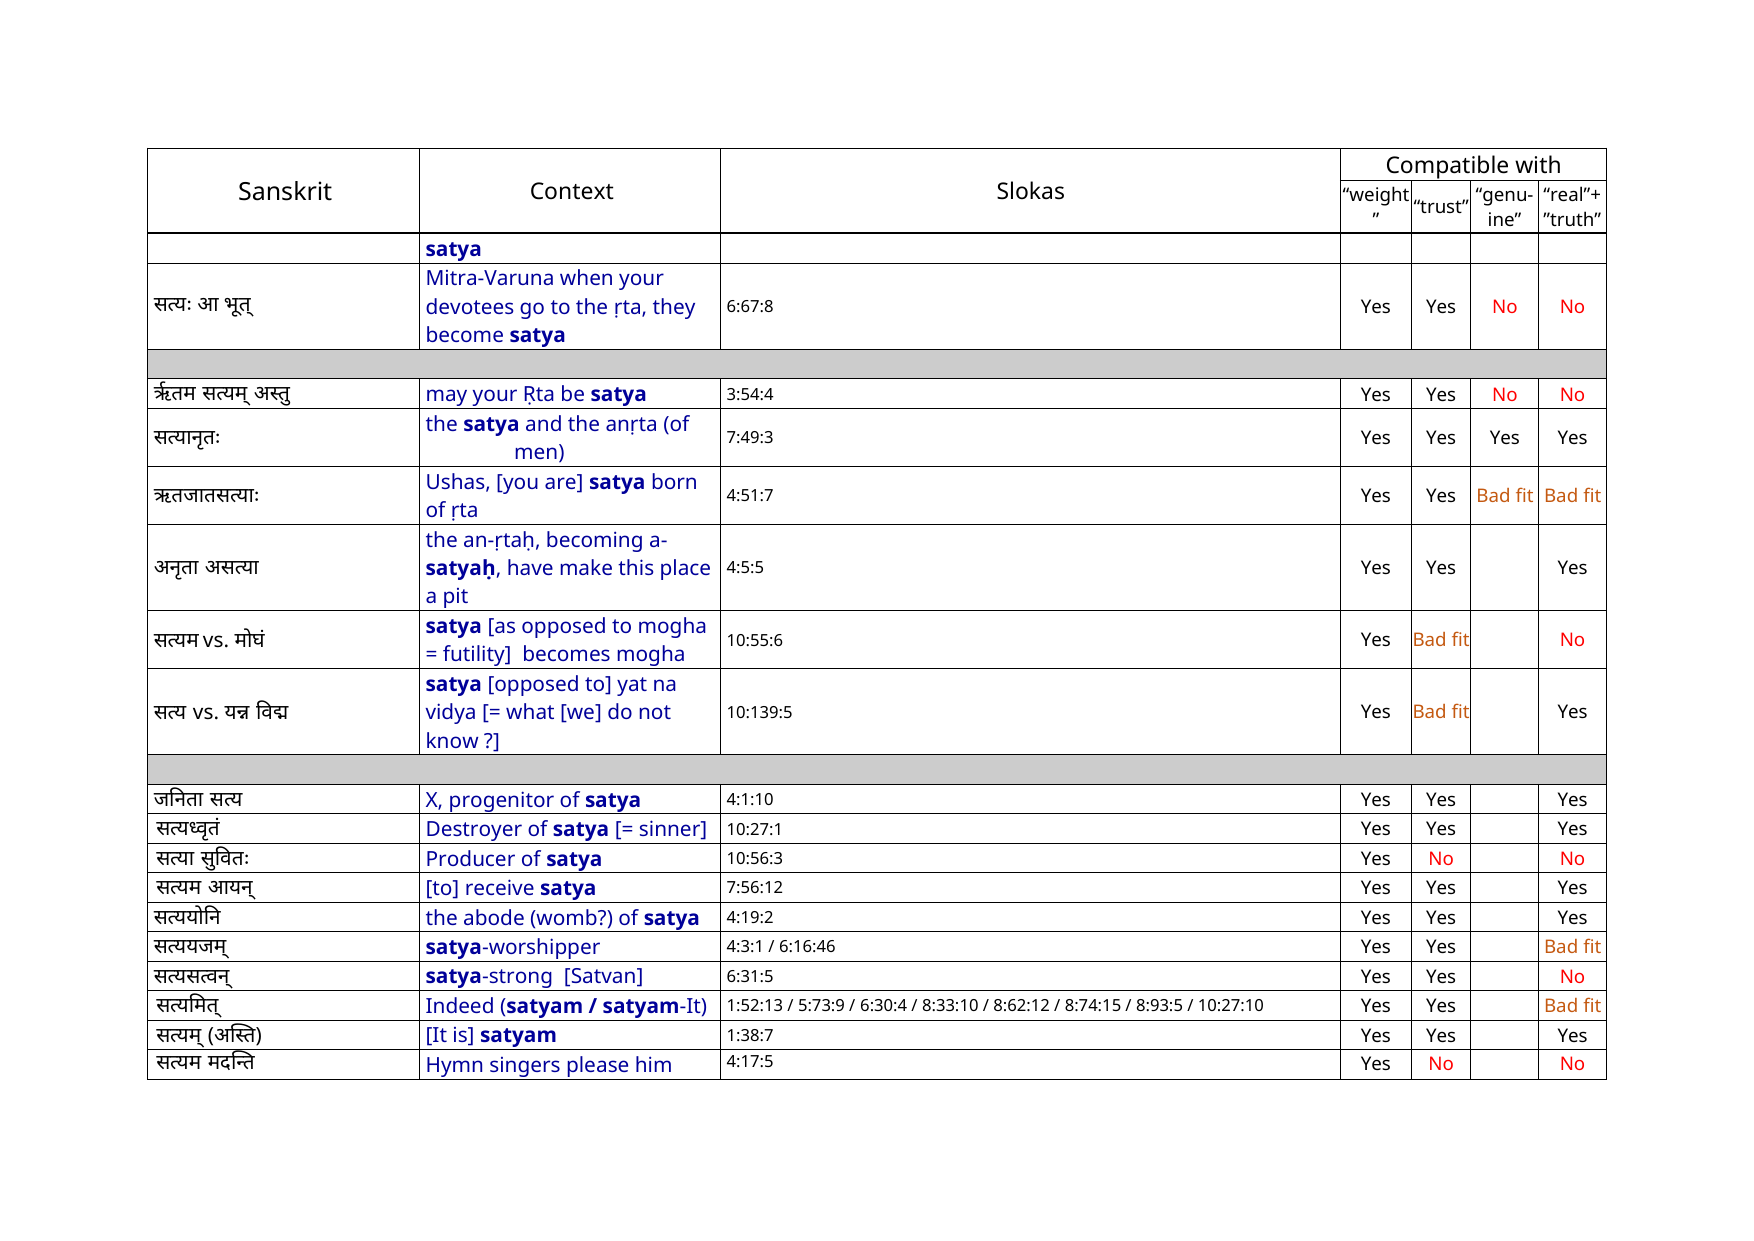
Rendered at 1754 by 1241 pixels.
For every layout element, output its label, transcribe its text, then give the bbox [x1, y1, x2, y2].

table_cell the an-ṛtaḥ, becoming a-satyaḥ, have make this place a pit [420, 525, 720, 610]
table_cell 4:19:2 [721, 903, 1340, 931]
table_cell Yes [1539, 1021, 1606, 1049]
table_cell सत्ययोनि [148, 903, 419, 931]
table_cell Yes [1341, 611, 1411, 668]
table_cell satya [opposed to] yat na vidya [= what [we] do not know ?] [420, 669, 720, 754]
table_cell Bad fit [1412, 611, 1470, 668]
table_cell Yes [1412, 962, 1470, 990]
table_cell No [1539, 1050, 1606, 1078]
table_cell Yes [1539, 903, 1606, 931]
table_cell सत्यम मदन्ति [148, 1050, 419, 1078]
table_cell Bad fit [1412, 669, 1470, 754]
table_cell 4:3:1 / 6:16:46 [721, 932, 1340, 961]
table_cell सत्यमvs. मोघं [148, 611, 419, 668]
table_cell Yes [1412, 932, 1470, 961]
table_cell Yes [1341, 1050, 1411, 1078]
table_cell Producer of satya [420, 844, 720, 872]
table_cell Yes [1412, 409, 1470, 466]
table_cell Destroyer of satya [= sinner] [420, 814, 720, 843]
table_cell सत्ययजम् [148, 932, 419, 961]
table_cell Yes [1539, 785, 1606, 813]
table_cell Hymn singers please him [420, 1050, 720, 1078]
table_cell Yes [1412, 785, 1470, 813]
table_cell Yes [1412, 903, 1470, 931]
table_cell Ushas, [you are] satya born of ṛta [420, 467, 720, 524]
table_cell सत्य vs. यन्न विद्म [148, 669, 419, 754]
table_cell satya [420, 234, 720, 262]
table_cell Yes [1539, 669, 1606, 754]
table_cell Yes [1341, 264, 1411, 349]
table_cell सत्यध्वृतं [148, 814, 419, 843]
table_cell [1471, 1050, 1538, 1078]
table_cell 10:56:3 [721, 844, 1340, 872]
table_cell Yes [1341, 844, 1411, 872]
table_cell जनिता सत्य [148, 785, 419, 813]
table_cell Yes [1471, 409, 1538, 466]
table_cell Yes [1539, 873, 1606, 902]
table_cell 6:31:5 [721, 962, 1340, 990]
table_cell Yes [1341, 467, 1411, 524]
table_cell [1471, 525, 1538, 610]
table_cell Yes [1412, 264, 1470, 349]
table_cell 1:52:13 / 5:73:9 / 6:30:4 / 8:33:10 / 8:62:12 / 8:74:15 / 8:93:5 / 10:27:10 [721, 991, 1340, 1019]
table_cell may your Ṛta be satya [420, 379, 720, 408]
table_cell 10:55:6 [721, 611, 1340, 668]
table_cell Yes [1412, 379, 1470, 408]
table_cell [148, 234, 419, 262]
table_cell [1412, 234, 1470, 262]
table_cell सत्यसत्वन् [148, 962, 419, 990]
table_cell Yes [1539, 525, 1606, 610]
table_cell the satya and the anṛta (of men) [420, 409, 720, 466]
table_cell Yes [1341, 1021, 1411, 1049]
table_cell Yes [1341, 409, 1411, 466]
table_cell Yes [1412, 1021, 1470, 1049]
table_cell 3:54:4 [721, 379, 1340, 408]
table_cell [1471, 903, 1538, 931]
table_cell [1341, 234, 1411, 262]
table_cell No [1539, 962, 1606, 990]
table_cell [to] receive satya [420, 873, 720, 902]
table_cell अनृता असत्या [148, 525, 419, 610]
table_cell satya-worshipper [420, 932, 720, 961]
table_cell Yes [1412, 814, 1470, 843]
table_cell [1471, 669, 1538, 754]
table_cell [1539, 234, 1606, 262]
table_cell No [1539, 264, 1606, 349]
table_cell 10:27:1 [721, 814, 1340, 843]
table_cell 4:51:7 [721, 467, 1340, 524]
table_cell 4:1:10 [721, 785, 1340, 813]
table_cell सत्यम् (अस्ति) [148, 1021, 419, 1049]
table_cell [1471, 991, 1538, 1019]
table_cell 10:139:5 [721, 669, 1340, 754]
table_cell [1471, 844, 1538, 872]
table_cell Yes [1341, 379, 1411, 408]
table_cell सत्या सुवितः [148, 844, 419, 872]
table_cell Yes [1341, 962, 1411, 990]
table_cell सत्यः आ भूत् [148, 264, 419, 349]
table_cell Yes [1341, 814, 1411, 843]
table_cell 4:5:5 [721, 525, 1340, 610]
table_cell 4:17:5 [721, 1050, 1340, 1078]
table_cell No [1471, 264, 1538, 349]
table_cell Bad fit [1539, 991, 1606, 1019]
table_cell X, progenitor of satya [420, 785, 720, 813]
table_cell [1471, 785, 1538, 813]
table_cell Yes [1341, 903, 1411, 931]
table_cell 7:56:12 [721, 873, 1340, 902]
table_cell Yes [1341, 525, 1411, 610]
table_cell No [1539, 611, 1606, 668]
table_cell No [1471, 379, 1538, 408]
table_cell Yes [1412, 525, 1470, 610]
table_cell [It is] satyam [420, 1021, 720, 1049]
table_cell [1471, 962, 1538, 990]
table_cell satya [as opposed to mogha = futility] becomes mogha [420, 611, 720, 668]
table_cell 6:67:8 [721, 264, 1340, 349]
table_cell Mitra-Varuna when your devotees go to the ṛta, they become satya [420, 264, 720, 349]
table_cell सत्यानृतः [148, 409, 419, 466]
table_cell Yes [1341, 873, 1411, 902]
table_cell Yes [1341, 991, 1411, 1019]
table_cell the abode (womb?) of satya [420, 903, 720, 931]
table_cell [1471, 814, 1538, 843]
table_cell No [1412, 844, 1470, 872]
table_cell [1471, 873, 1538, 902]
table_cell [1471, 234, 1538, 262]
table_cell सत्यम आयन् [148, 873, 419, 902]
table_cell रृतम सत्यम् अस्तु [148, 379, 419, 408]
table_cell 1:38:7 [721, 1021, 1340, 1049]
table_cell No [1539, 844, 1606, 872]
table_cell [1471, 611, 1538, 668]
table_cell Yes [1412, 873, 1470, 902]
table_cell Indeed (satyam / satyam-It) [420, 991, 720, 1019]
table_cell Yes [1341, 669, 1411, 754]
table_cell Yes [1341, 785, 1411, 813]
table_cell Yes [1539, 814, 1606, 843]
table_cell [1471, 1021, 1538, 1049]
table_cell ऋतजातसत्याः [148, 467, 419, 524]
table_cell No [1412, 1050, 1470, 1078]
table_cell Yes [1412, 467, 1470, 524]
table_cell Yes [1539, 409, 1606, 466]
table_cell Yes [1341, 932, 1411, 961]
table_cell satya-strong [Satvan] [420, 962, 720, 990]
table_cell Bad fit [1471, 467, 1538, 524]
table_cell Bad fit [1539, 467, 1606, 524]
table_cell Yes [1412, 991, 1470, 1019]
table_cell Bad fit [1539, 932, 1606, 961]
table_cell सत्यमित् [148, 991, 419, 1019]
table_cell [721, 234, 1340, 262]
table_cell 7:49:3 [721, 409, 1340, 466]
table_cell [1471, 932, 1538, 961]
table_cell No [1539, 379, 1606, 408]
